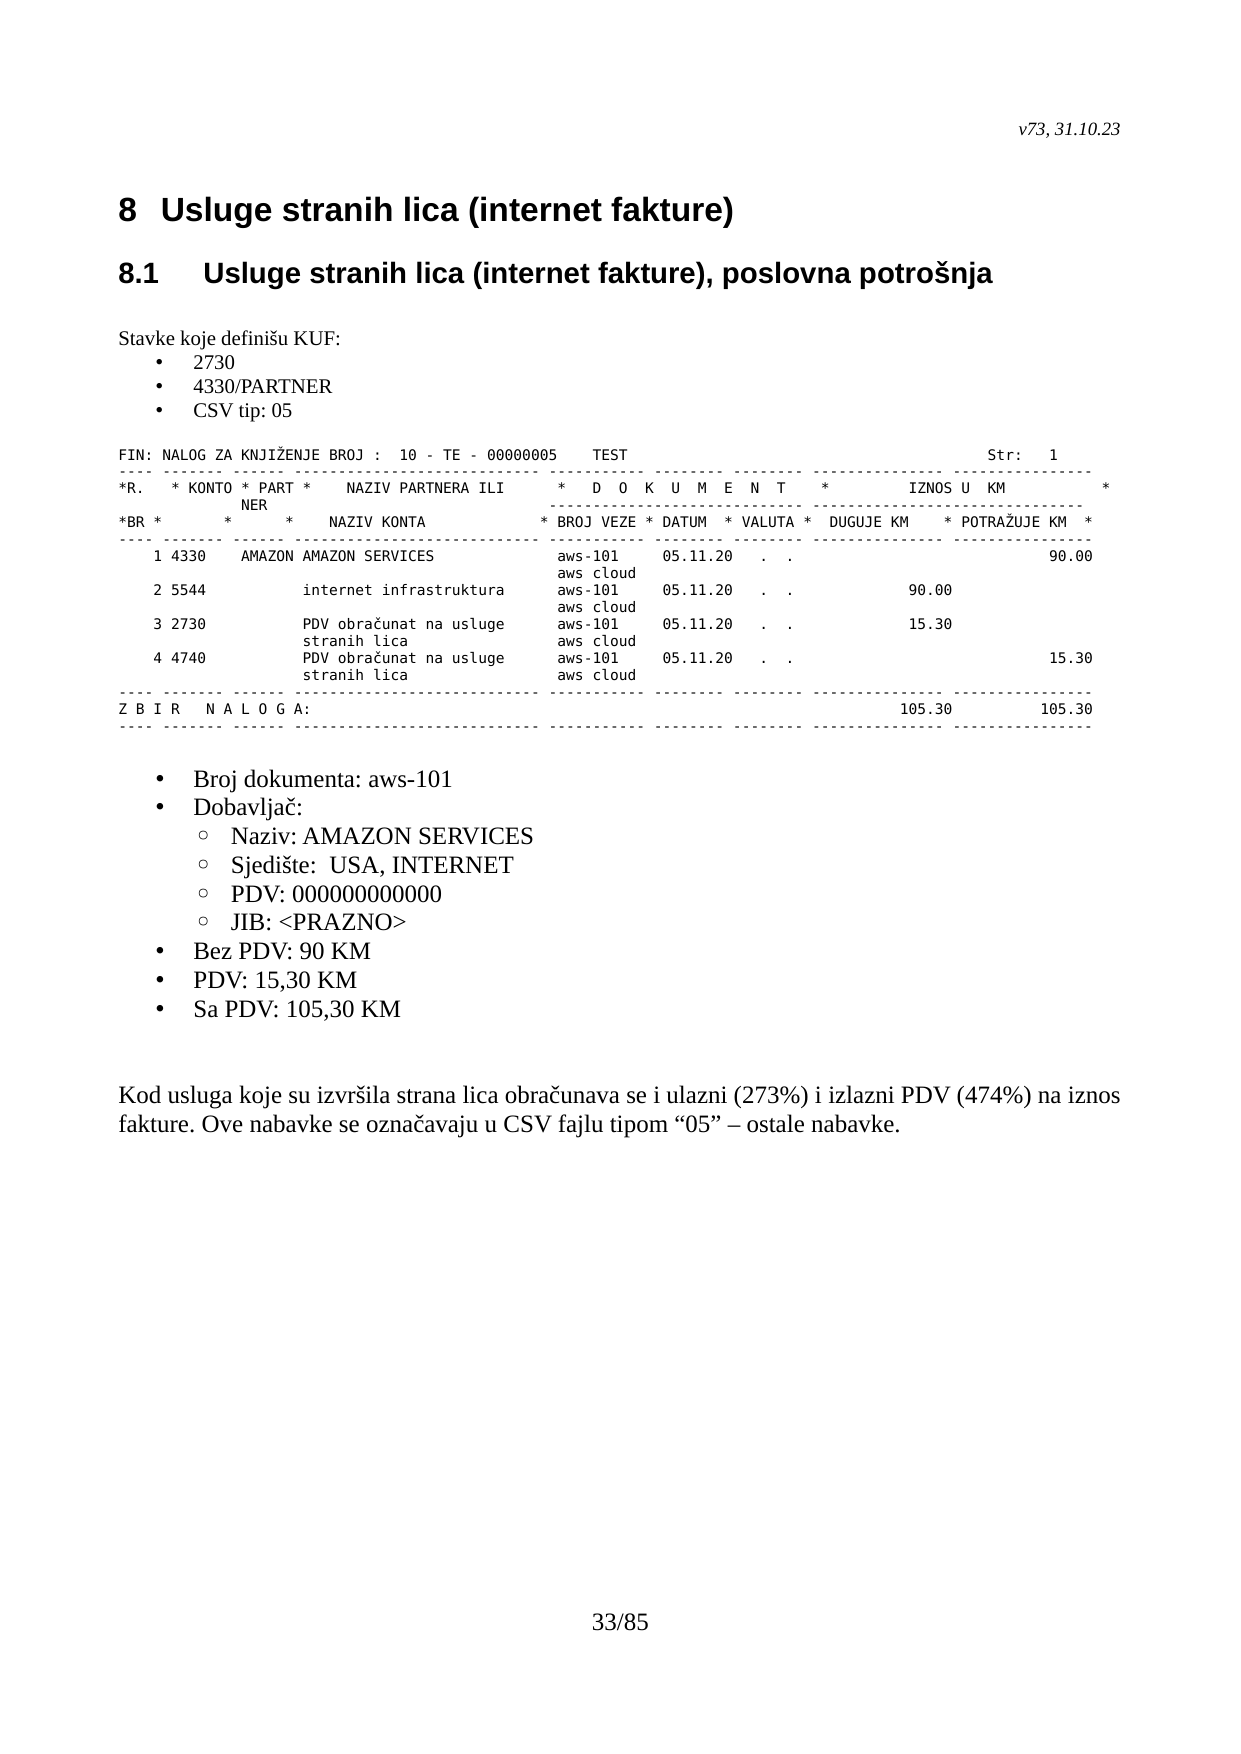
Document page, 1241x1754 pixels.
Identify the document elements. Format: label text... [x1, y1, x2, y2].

list Sjedište: USA, INTERNET [193, 850, 1122, 879]
text Stavke koje definišu KUF: [118, 326, 1122, 350]
text *BR * * * NAZIV KONTA * BROJ VEZE * DATUM * VALUTA * DUGUJE KM * POTRAŽUJE KM * [118, 514, 1122, 531]
list 4330/PARTNER [156, 374, 1122, 398]
text ---- ------- ------ ---------------------------- ----------- -------- -------- --------------- ---------------- [118, 684, 1122, 701]
text 2 5544 internet infrastruktura aws-101 05.11.20 . . 90.00 [118, 582, 1122, 599]
text *R. * KONTO * PART * NAZIV PARTNERA ILI * D O K U M E N T * IZNOS U KM * [118, 480, 1122, 497]
list JIB: <PRAZNO> [193, 907, 1122, 936]
list Sa PDV: 105,30 KM [156, 994, 1122, 1022]
list PDV: 15,30 KM [156, 965, 1122, 994]
list PDV: 000000000000 [193, 879, 1122, 907]
list Bez PDV: 90 KM [156, 936, 1122, 965]
text aws cloud [118, 599, 1122, 616]
list Broj dokumenta: aws-101 [156, 764, 1122, 792]
subtitle Usluge stranih lica (internet fakture) [118, 190, 1122, 229]
list Dobavljač: [156, 792, 1122, 821]
text NER ----------------------------- ------------------------------- [118, 497, 1122, 514]
text stranih lica aws cloud [118, 667, 1122, 684]
list 2730 [156, 350, 1122, 374]
text 4 4740 PDV obračunat na usluge aws-101 05.11.20 . . 15.30 [118, 650, 1122, 667]
text ---- ------- ------ ---------------------------- ----------- -------- -------- --------------- ---------------- [118, 463, 1122, 480]
text ---- ------- ------ ---------------------------- ----------- -------- -------- --------------- ---------------- [118, 531, 1122, 548]
text ---- ------- ------ ---------------------------- ----------- -------- -------- --------------- ---------------- [118, 718, 1122, 735]
subtitle Usluge stranih lica (internet fakture), poslovna potrošnja [118, 256, 1122, 289]
text Kod usluga koje su izvršila strana lica obračunava se i ulazni (273%) i izlazni PDV (474%) na iznos fakture. Ove nabavke se označavaju u CSV fajlu tipom “05” – ostale nabavke. [118, 1080, 1122, 1137]
text stranih lica aws cloud [118, 633, 1122, 650]
list CSV tip: 05 [156, 398, 1122, 422]
text 3 2730 PDV obračunat na usluge aws-101 05.11.20 . . 15.30 [118, 616, 1122, 633]
text aws cloud [118, 565, 1122, 582]
list Naziv: AMAZON SERVICES [193, 821, 1122, 850]
text 1 4330 AMAZON AMAZON SERVICES aws-101 05.11.20 . . 90.00 [118, 548, 1122, 565]
text Z B I R N A L O G A: 105.30 105.30 [118, 701, 1122, 718]
text FIN: NALOG ZA KNJIŽENJE BROJ : 10 - TE - 00000005 TEST Str: 1 [118, 446, 1122, 463]
